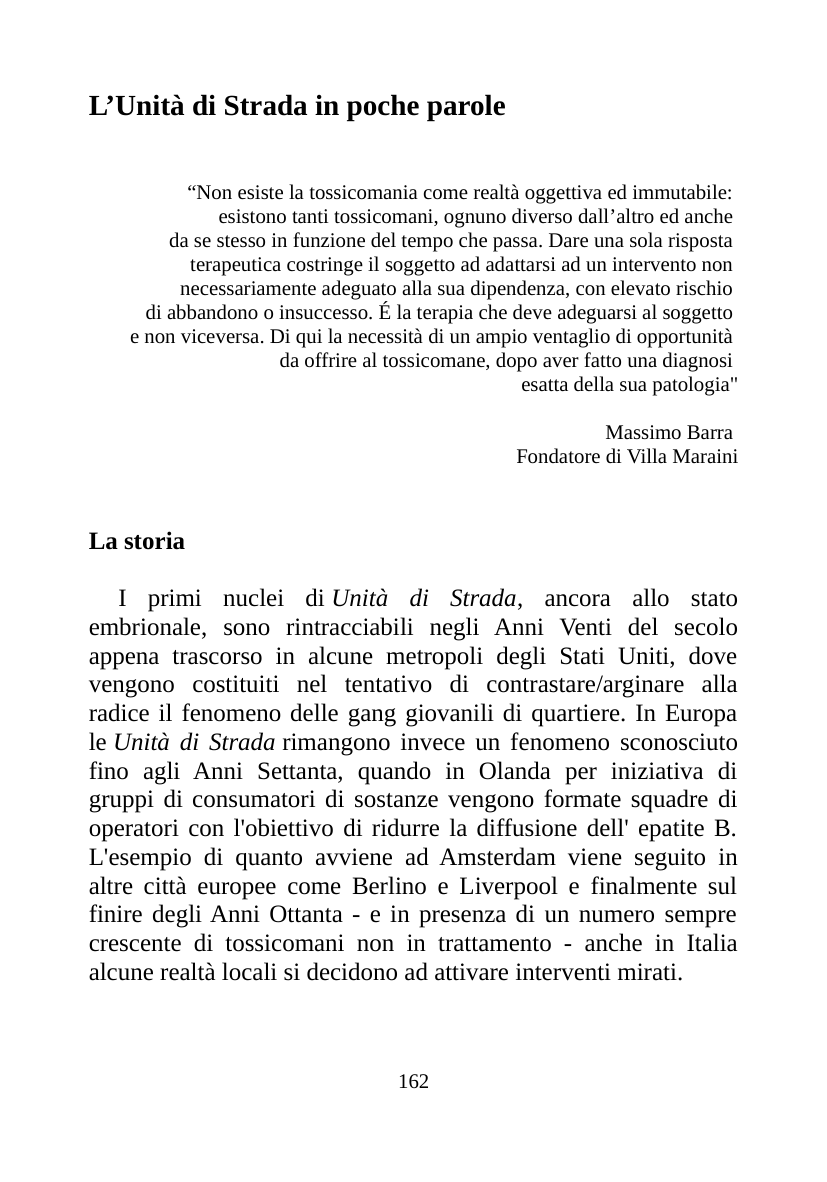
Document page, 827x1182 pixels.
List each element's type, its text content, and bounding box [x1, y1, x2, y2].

text di abbandono o insuccesso. É la terapia che deve adeguarsi al soggetto [88, 300, 738, 324]
text da se stesso in funzione del tempo che passa. Dare una sola risposta [88, 228, 738, 252]
text Fondatore di Villa Maraini [88, 444, 738, 468]
text esatta della sua patologia" [88, 372, 738, 396]
subtitle La storia [88, 526, 738, 554]
text esistono tanti tossicomani, ognuno diverso dall’altro ed anche [88, 204, 738, 228]
text “Non esiste la tossicomania come realtà oggettiva ed immutabile: [88, 179, 738, 204]
text e non viceversa. Di qui la necessità di un ampio ventaglio di opportunità [88, 324, 738, 348]
text terapeutica costringe il soggetto ad adattarsi ad un intervento non [88, 252, 738, 276]
text Massimo Barra [88, 420, 738, 444]
text necessariamente adeguato alla sua dipendenza, con elevato rischio [88, 276, 738, 300]
text I primi nuclei di Unità di Strada, ancora allo stato embrionale, sono rintracciabili negli Anni Venti del secolo appena trascorso in alcune metropoli degli Stati Uniti, dove vengono costituiti nel tentativo di contrastare/arginare alla radice il fenomeno delle gang giovanili di quartiere. In Europa le Unità di Strada rimangono invece un fenomeno sconosciuto fino agli Anni Settanta, quando in Olanda per iniziativa di gruppi di consumatori di sostanze vengono formate squadre di operatori con l'obiettivo di ridurre la diffusione dell' epatite B. L'esempio di quanto avviene ad Amsterdam viene seguito in altre città europee come Berlino e Liverpool e finalmente sul finire degli Anni Ottanta - e in presenza di un numero sempre crescente di tossicomani non in trattamento - anche in Italia alcune realtà locali si decidono ad attivare interventi mirati. [88, 583, 738, 986]
subtitle L’Unità di Strada in poche parole [88, 88, 738, 122]
text da offrire al tossicomane, dopo aver fatto una diagnosi [88, 348, 738, 372]
